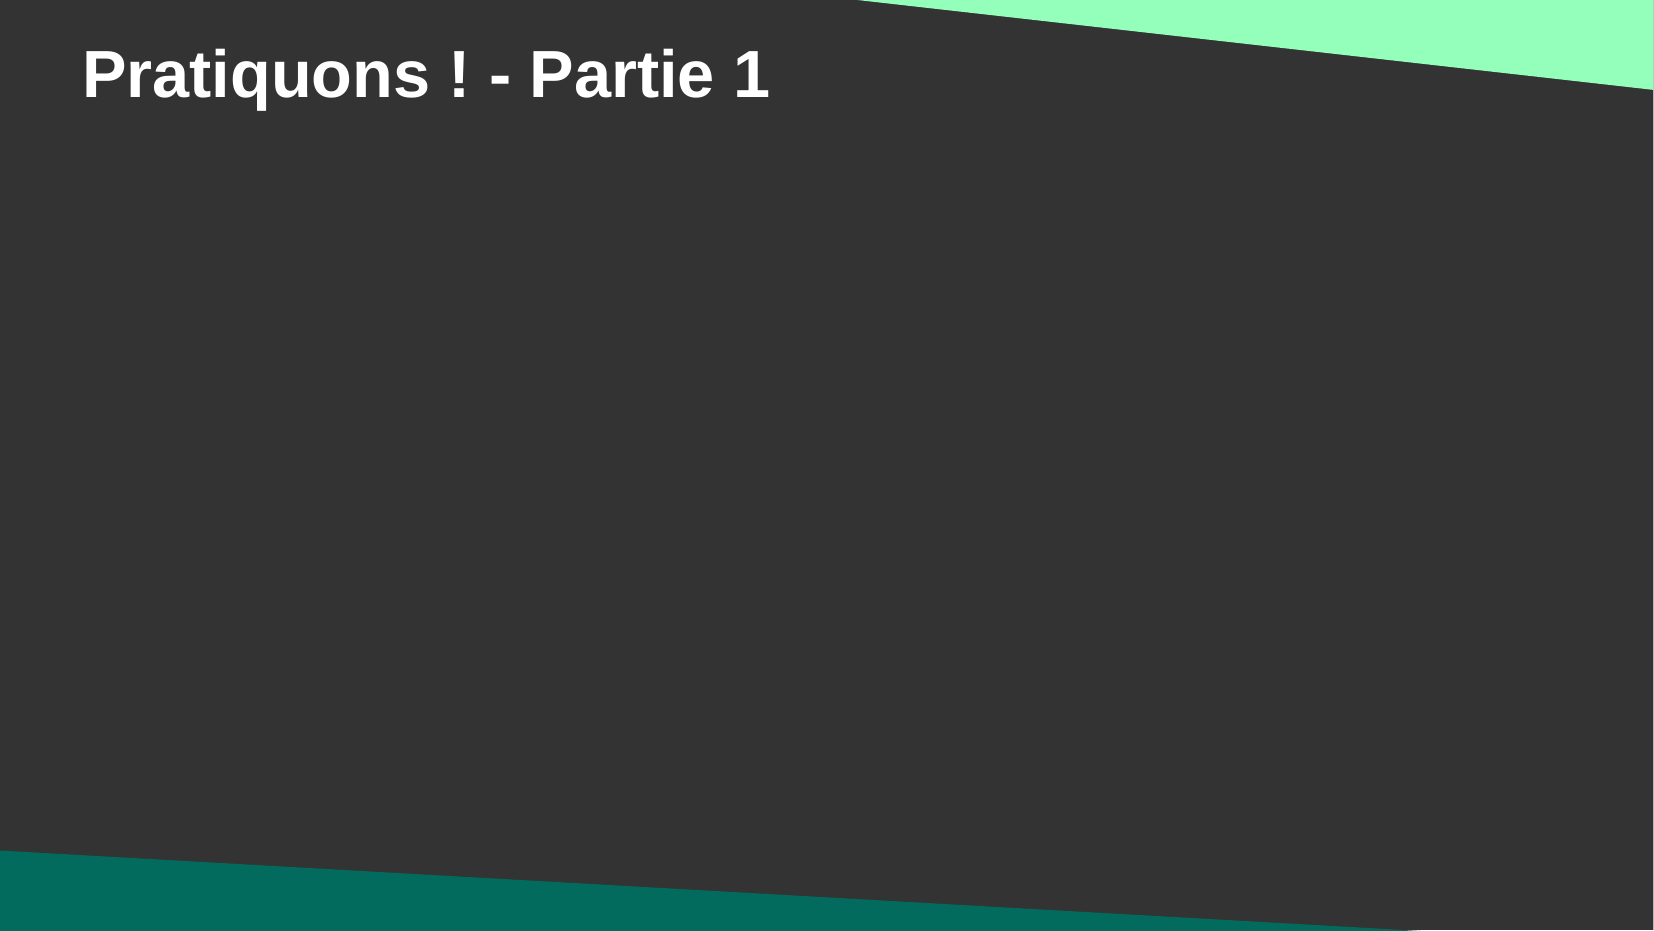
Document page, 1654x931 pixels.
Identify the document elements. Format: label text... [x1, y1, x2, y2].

title Pratiquons ! - Partie 1 [82, 37, 1571, 114]
text_box [857, 0, 1654, 90]
